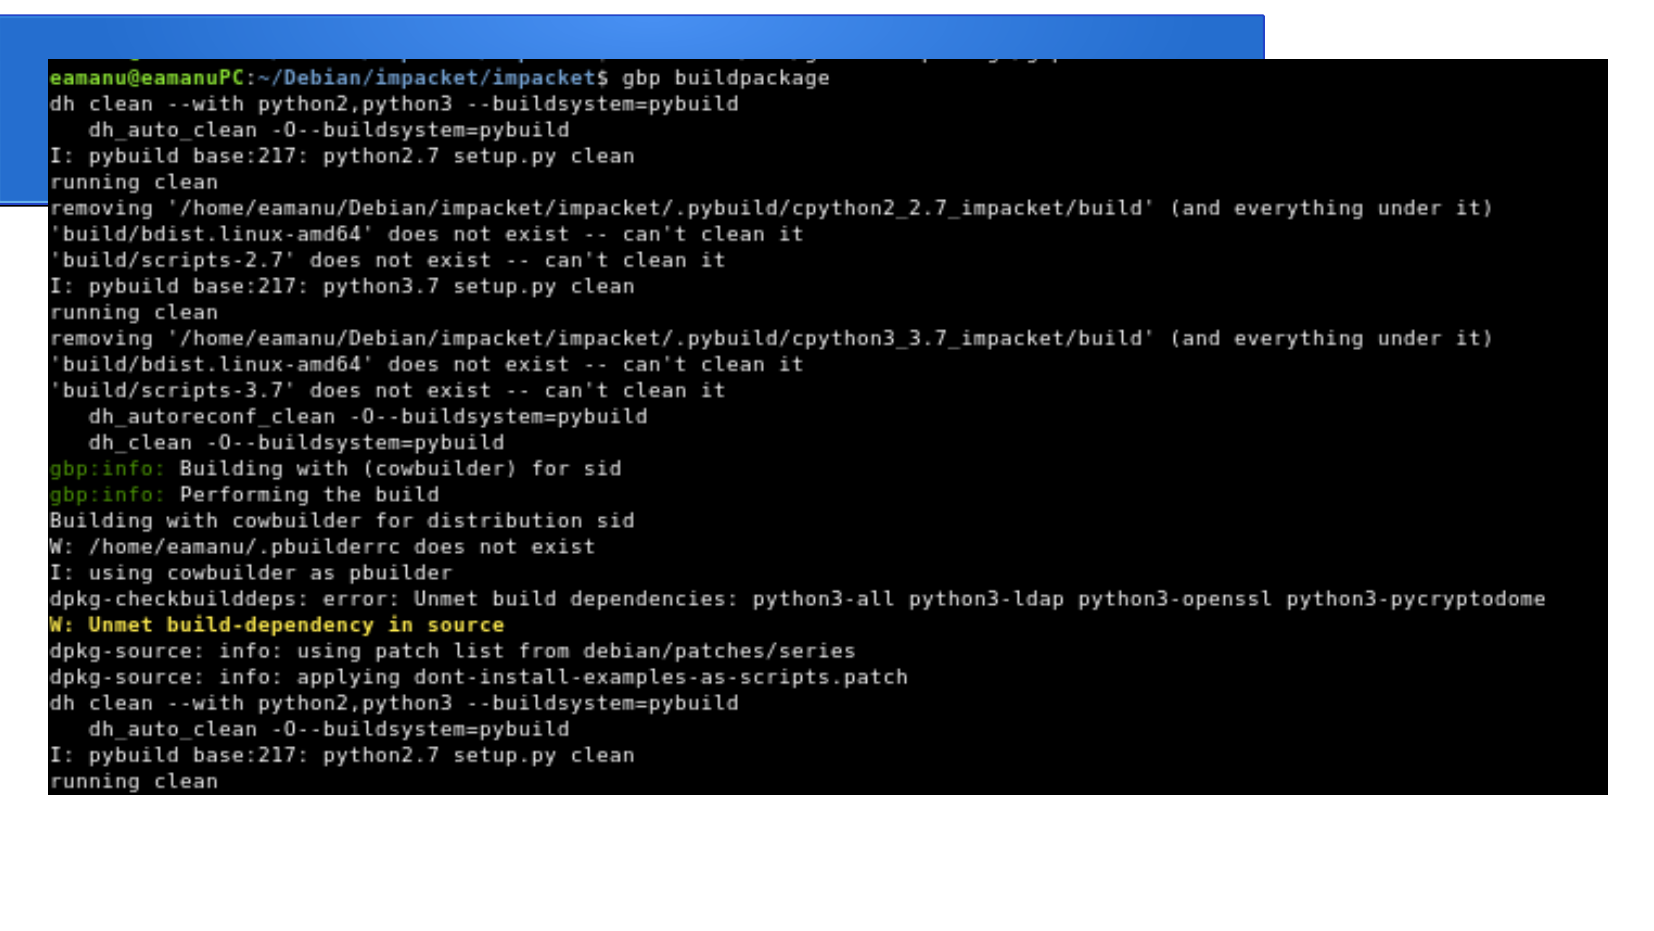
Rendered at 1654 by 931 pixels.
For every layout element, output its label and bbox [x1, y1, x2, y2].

picture [48, 59, 1608, 796]
